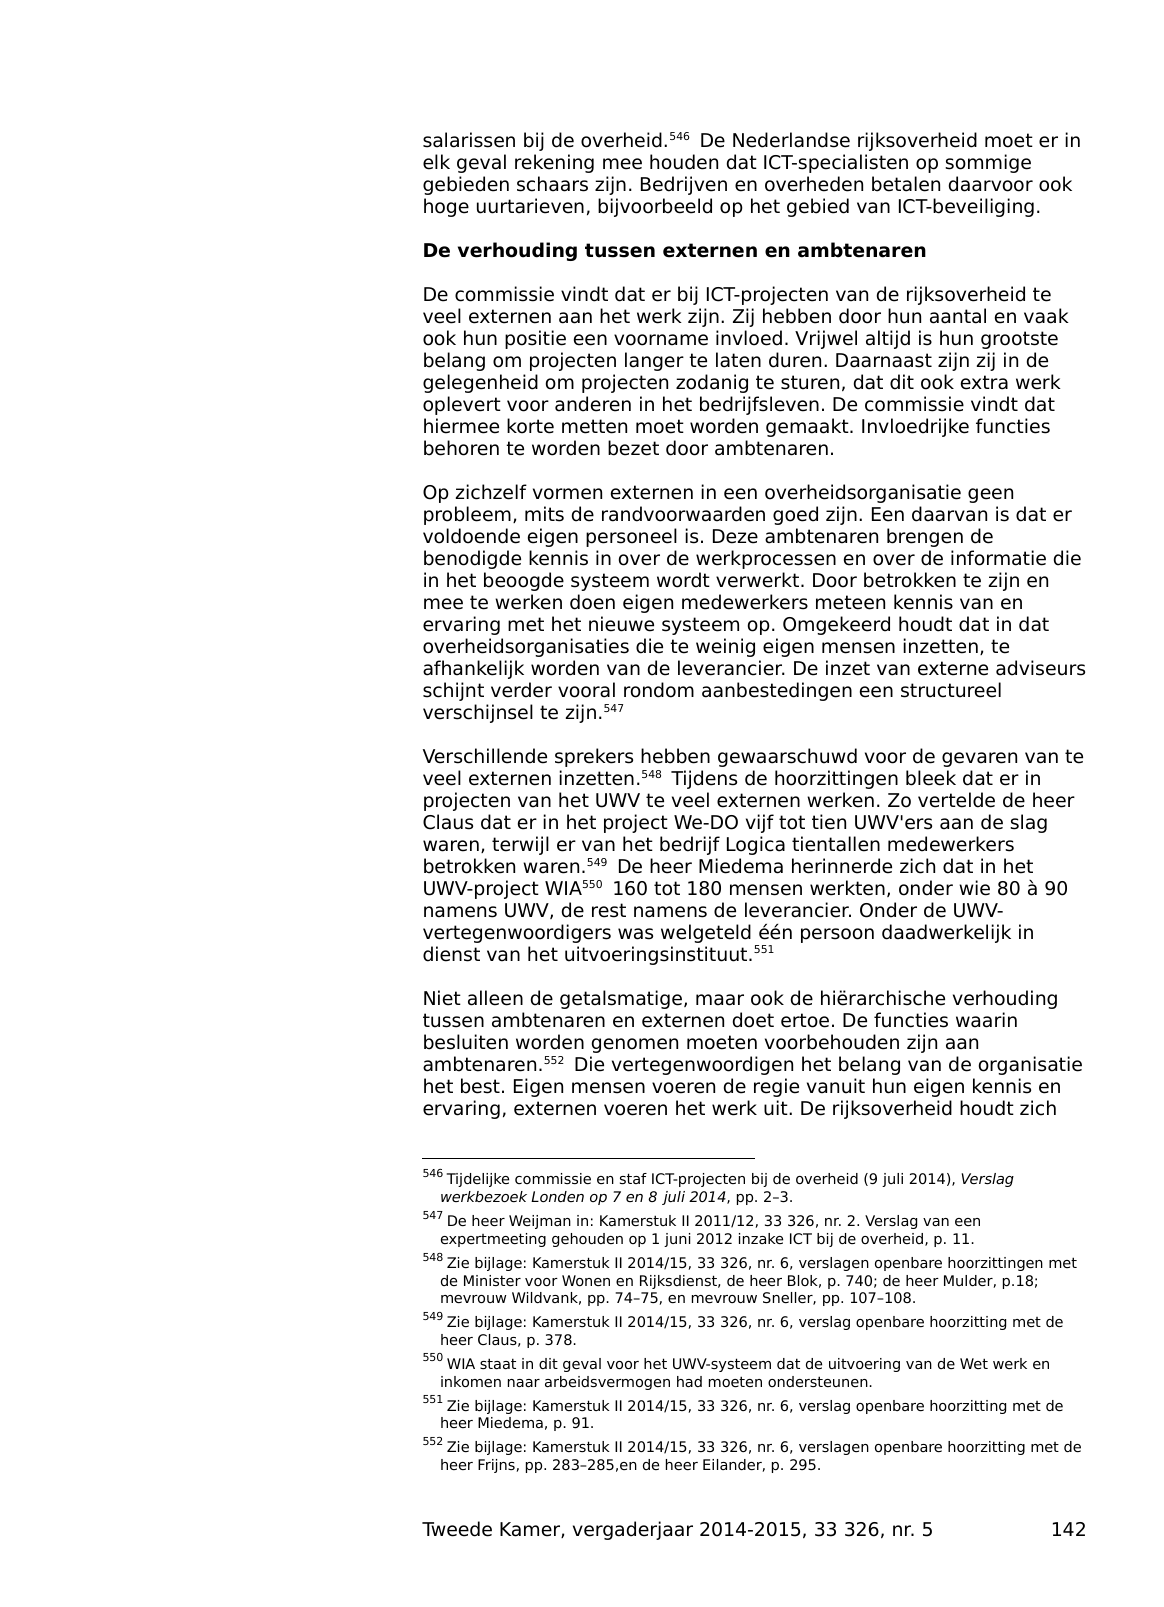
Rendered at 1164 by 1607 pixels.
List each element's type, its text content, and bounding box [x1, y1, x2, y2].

text Verschillende sprekers hebben gewaarschuwd voor de gevaren van te veel externen inzetten. Tijdens de hoorzittingen bleek dat er in projecten van het UWV te veel externen werken. Zo vertelde de heer Claus dat er in het project We-DO vijf tot tien UWV'ers aan de slag waren, terwijl er van het bedrijf Logica tientallen medewerkers betrokken waren. De heer Miedema herinnerde zich dat in het UWV-project WIA 160 tot 180 mensen werkten, onder wie 80 à 90 namens UWV, de rest namens de leverancier. Onder de UWV-vertegenwoordigers was welgeteld één persoon daadwerkelijk in dienst van het uitvoeringsinstituut. [422, 746, 1087, 966]
text Zie bijlage: Kamerstuk II 2014/15, 33 326, nr. 6, verslag openbare hoorzitting met de heer Claus, p. 378. [422, 1310, 1087, 1349]
text Niet alleen de getalsmatige, maar ook de hiërarchische verhouding tussen ambtenaren en externen doet ertoe. De functies waarin besluiten worden genomen moeten voorbehouden zijn aan ambtenaren. Die vertegenwoordigen het belang van de organisatie het best. Eigen mensen voeren de regie vanuit hun eigen kennis en ervaring, externen voeren het werk uit. De rijksoverheid houdt zich [422, 988, 1087, 1120]
text Zie bijlage: Kamerstuk II 2014/15, 33 326, nr. 6, verslagen openbare hoorzitting met de heer Frijns, pp. 283–285,en de heer Eilander, p. 295. [422, 1435, 1087, 1474]
text Op zichzelf vormen externen in een overheidsorganisatie geen probleem, mits de randvoorwaarden goed zijn. Een daarvan is dat er voldoende eigen personeel is. Deze ambtenaren brengen de benodigde kennis in over de werkprocessen en over de informatie die in het beoogde systeem wordt verwerkt. Door betrokken te zijn en mee te werken doen eigen medewerkers meteen kennis van en ervaring met het nieuwe systeem op. Omgekeerd houdt dat in dat overheidsorganisaties die te weinig eigen mensen inzetten, te afhankelijk worden van de leverancier. De inzet van externe adviseurs schijnt verder vooral rondom aanbestedingen een structureel verschijnsel te zijn. [422, 482, 1087, 724]
text De commissie vindt dat er bij ICT-projecten van de rijksoverheid te veel externen aan het werk zijn. Zij hebben door hun aantal en vaak ook hun positie een voorname invloed. Vrijwel altijd is hun grootste belang om projecten langer te laten duren. Daarnaast zijn zij in de gelegenheid om projecten zodanig te sturen, dat dit ook extra werk oplevert voor anderen in het bedrijfsleven. De commissie vindt dat hiermee korte metten moet worden gemaakt. Invloedrijke functies behoren te worden bezet door ambtenaren. [422, 284, 1087, 460]
text De heer Weijman in: Kamerstuk II 2011/12, 33 326, nr. 2. Verslag van een expertmeeting gehouden op 1 juni 2012 inzake ICT bij de overheid, p. 11. [422, 1209, 1087, 1248]
text salarissen bij de overheid. De Nederlandse rijksoverheid moet er in elk geval rekening mee houden dat ICT-specialisten op sommige gebieden schaars zijn. Bedrijven en overheden betalen daarvoor ook hoge uurtarieven, bijvoorbeeld op het gebied van ICT-beveiliging. [422, 130, 1087, 218]
text WIA staat in dit geval voor het UWV-systeem dat de uitvoering van de Wet werk en inkomen naar arbeidsvermogen had moeten ondersteunen. [422, 1352, 1087, 1391]
subtitle De verhouding tussen externen en ambtenaren [422, 240, 1087, 262]
text Tijdelijke commissie en staf ICT-projecten bij de overheid (9 juli 2014), Verslag werkbezoek Londen op 7 en 8 juli 2014, pp. 2–3. [422, 1167, 1087, 1206]
text Zie bijlage: Kamerstuk II 2014/15, 33 326, nr. 6, verslagen openbare hoorzittingen met de Minister voor Wonen en Rijksdienst, de heer Blok, p. 740; de heer Mulder, p.18; mevrouw Wildvank, pp. 74–75, en mevrouw Sneller, pp. 107–108. [422, 1251, 1087, 1307]
text Zie bijlage: Kamerstuk II 2014/15, 33 326, nr. 6, verslag openbare hoorzitting met de heer Miedema, p. 91. [422, 1393, 1087, 1432]
